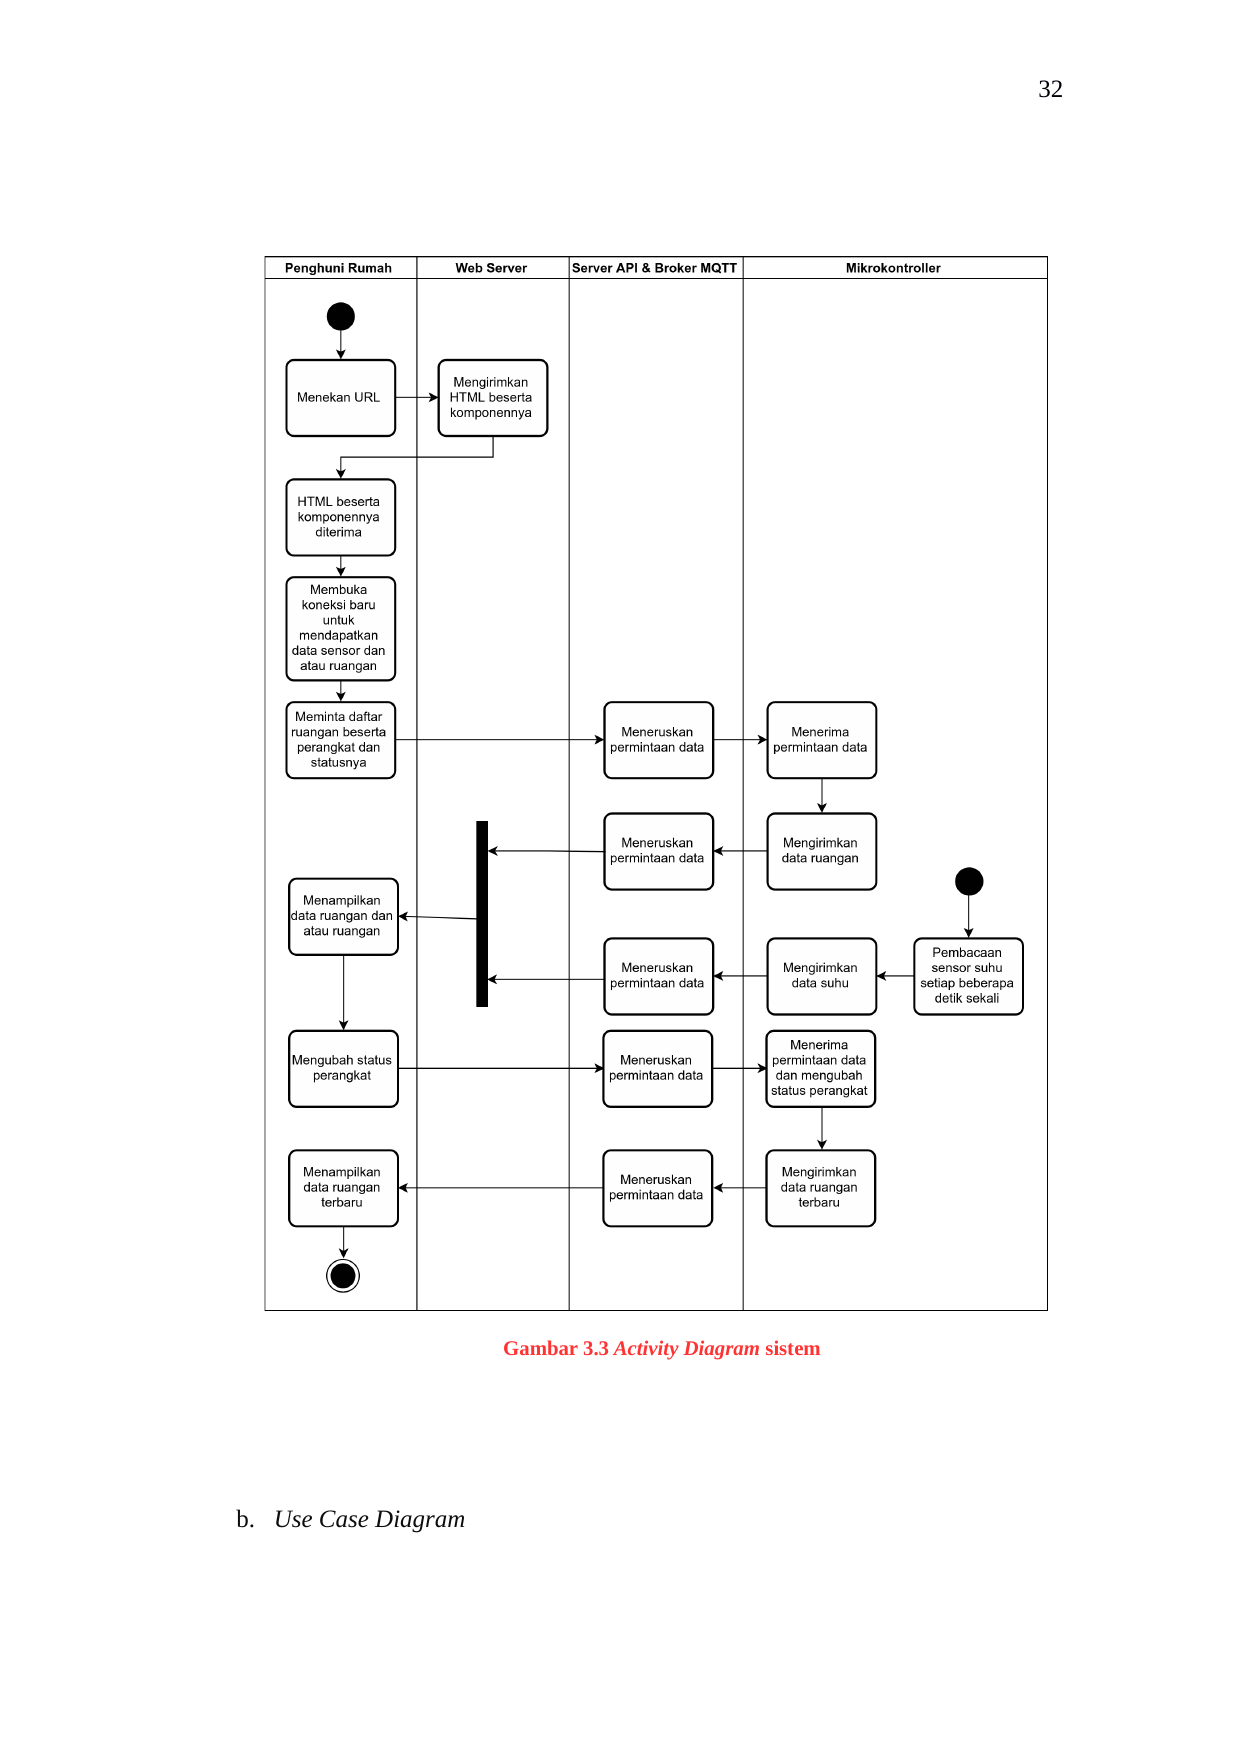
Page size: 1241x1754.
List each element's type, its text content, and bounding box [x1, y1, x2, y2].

picture [264, 256, 1049, 1312]
text b. Use Case Diagram [236, 1504, 1063, 1533]
text 1Gambar 3.3 Activity Diagram sistem [264, 1312, 1048, 1360]
